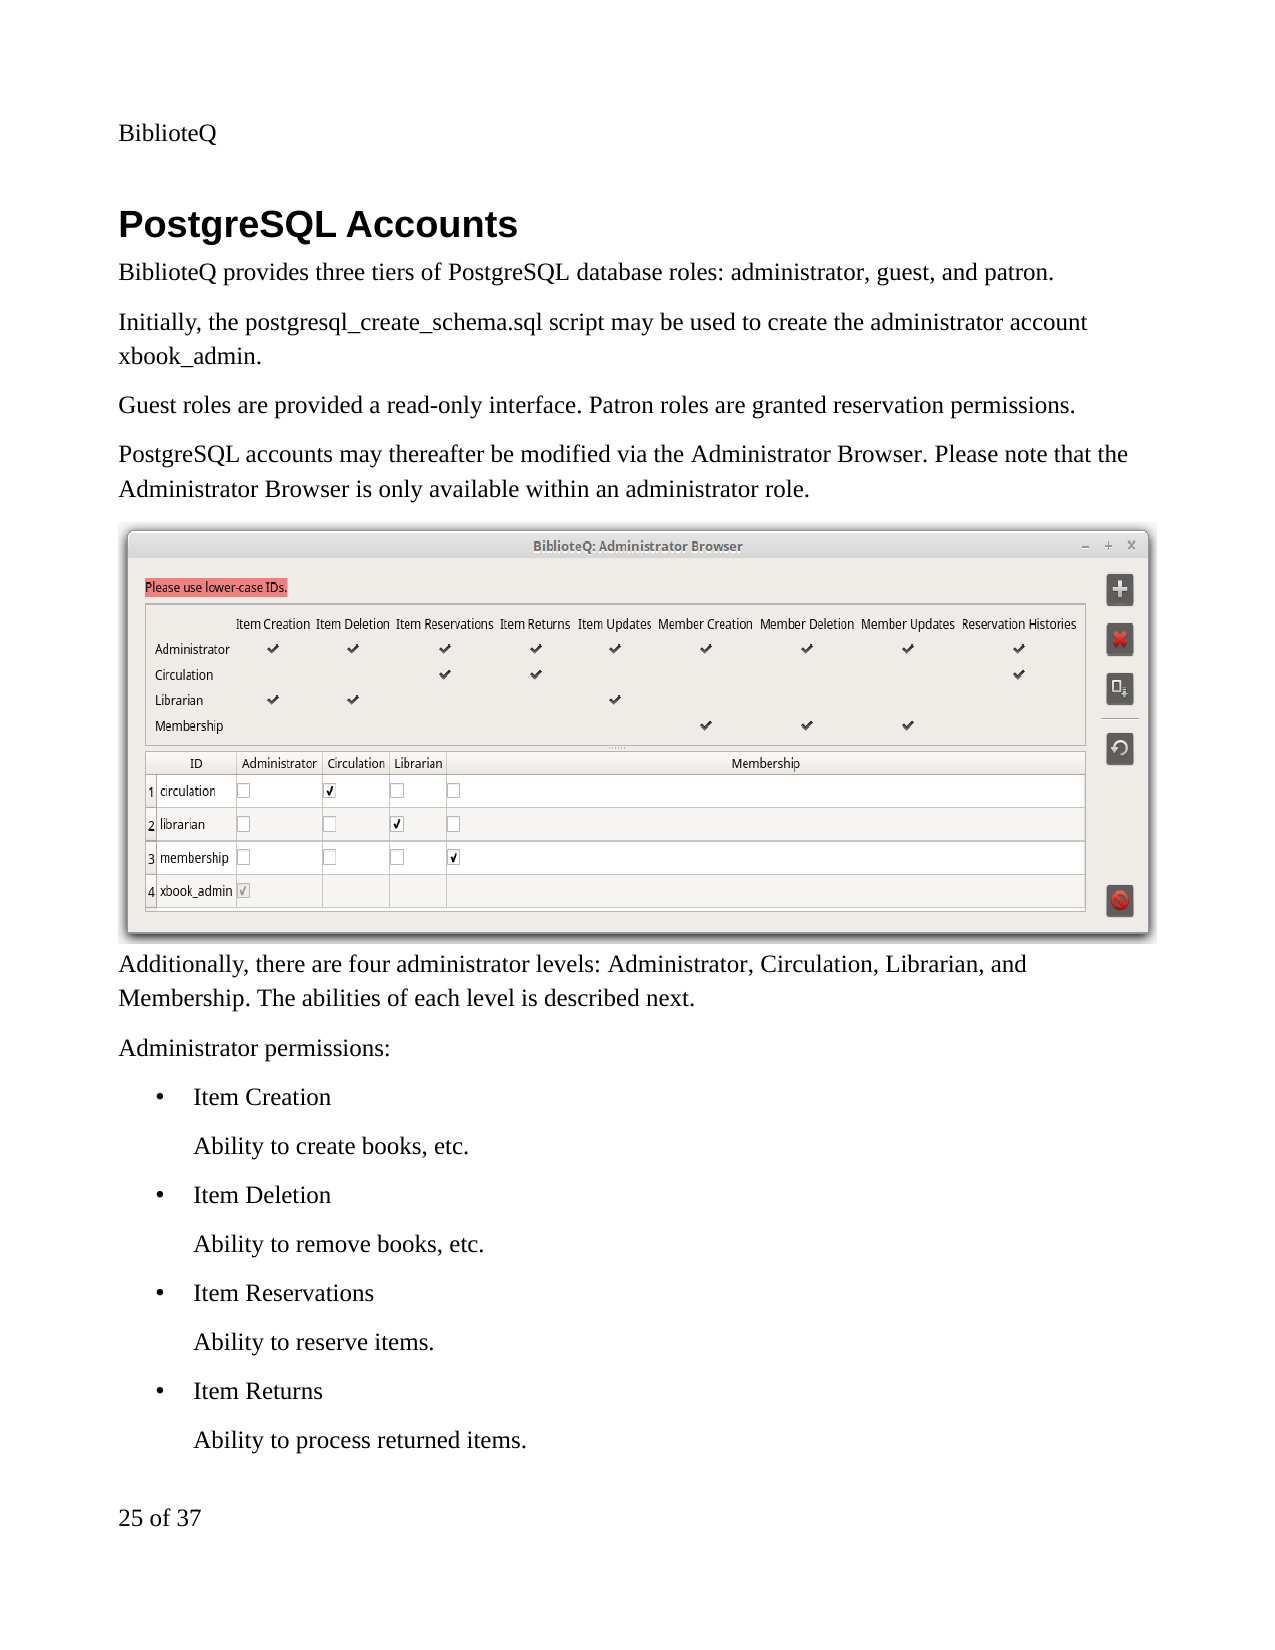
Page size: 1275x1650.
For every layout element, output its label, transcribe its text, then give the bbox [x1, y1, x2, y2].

list Ability to process returned items. [156, 1425, 1157, 1454]
text BiblioteQ provides three tiers of PostgreSQL database roles: administrator, guest, and patron. [118, 257, 1157, 286]
text Initially, the postgresql_create_schema.sql script may be used to create the administrator account xbook_admin. [118, 307, 1157, 370]
list Item Creation [156, 1082, 1157, 1110]
text Administrator permissions: [118, 1033, 1157, 1061]
list Item Returns [156, 1376, 1157, 1405]
picture [118, 522, 1157, 944]
text PostgreSQL accounts may thereafter be modified via the Administrator Browser. Please note that the Administrator Browser is only available within an administrator role. [118, 439, 1157, 502]
list Item Deletion [156, 1180, 1157, 1208]
subtitle PostgreSQL Accounts [118, 201, 1157, 245]
list Ability to reserve items. [156, 1327, 1157, 1356]
list Ability to remove books, etc. [156, 1229, 1157, 1258]
text Guest roles are provided a read-only interface. Patron roles are granted reservation permissions. [118, 390, 1157, 419]
list Ability to create books, etc. [156, 1131, 1157, 1159]
list Item Reservations [156, 1278, 1157, 1307]
text Additionally, there are four administrator levels: Administrator, Circulation, Librarian, and Membership. The abilities of each level is described next. [118, 944, 1157, 1012]
